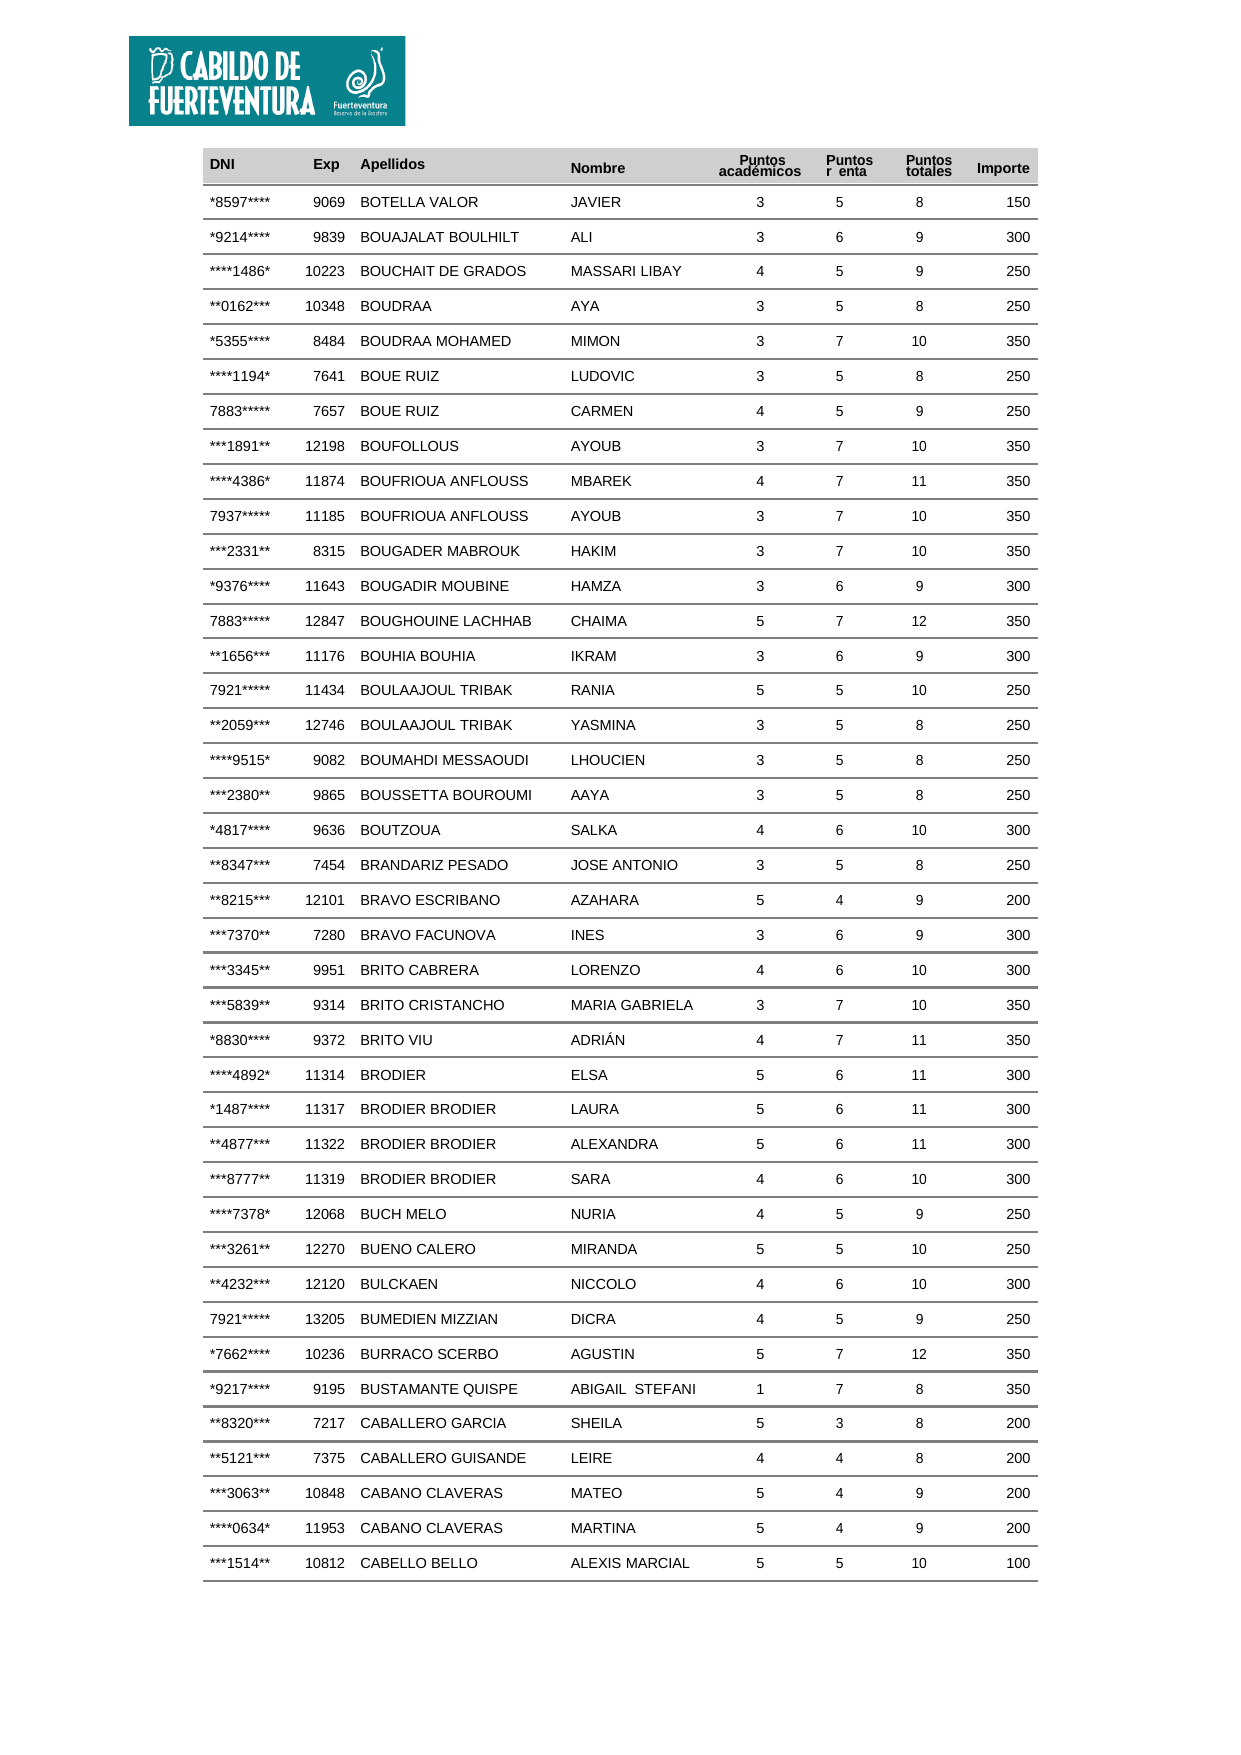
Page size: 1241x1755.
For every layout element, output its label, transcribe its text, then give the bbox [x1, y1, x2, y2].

table_cell MIRANDA 5 [552, 1233, 837, 1266]
table_cell 7454 [288, 849, 353, 882]
table_cell 7 10 350 [837, 430, 1038, 463]
table_cell ***1891** [203, 430, 288, 463]
table_cell 6 11 300 [837, 1058, 1038, 1091]
table_cell BOUFOLLOUS [353, 430, 552, 463]
table_cell HAKIM 3 [552, 535, 837, 567]
table_cell AAYA 3 [552, 779, 837, 812]
table_cell BUMEDIEN MIZZIAN [353, 1303, 552, 1336]
table_cell 7 10 350 [837, 989, 1038, 1021]
table_cell BOUSSETTA BOUROUMI [353, 779, 552, 812]
table_cell 12068 [288, 1198, 353, 1231]
table_cell ALEXIS MARCIAL 5 [552, 1547, 837, 1580]
table_cell 8315 [288, 535, 353, 567]
table_cell 10236 [288, 1338, 353, 1370]
table_cell 11176 [288, 639, 353, 672]
table_cell 6 11 300 [837, 1128, 1038, 1161]
table_cell ALEXANDRA 5 [552, 1128, 837, 1161]
table_cell CHAIMA 5 [552, 605, 837, 637]
table_cell INES 3 [552, 919, 837, 951]
table_cell IKRAM 3 [552, 639, 837, 672]
table_cell *7662**** [203, 1338, 288, 1370]
table_cell ****7378* [203, 1198, 288, 1231]
table_cell 5 8 250 [837, 709, 1038, 742]
table_cell AZAHARA 5 [552, 884, 837, 917]
table_cell 7921***** [203, 1303, 288, 1336]
table_cell 6 9 300 [837, 570, 1038, 602]
table_cell *8597**** [203, 186, 288, 218]
table_cell HAMZA 3 [552, 570, 837, 602]
table_cell BOUFRIOUA ANFLOUSS [353, 465, 552, 498]
table_cell BOUDRAA [353, 290, 552, 323]
table_cell 10348 [288, 290, 353, 323]
table_cell 7 12 350 [837, 1338, 1038, 1370]
table_cell BOUE RUIZ [353, 360, 552, 393]
table_cell BRODIER BRODIER [353, 1163, 552, 1196]
table_cell 11953 [288, 1512, 353, 1545]
table_cell SARA 4 [552, 1163, 837, 1196]
table_cell 7921***** [203, 674, 288, 707]
table_cell ****1486* [203, 255, 288, 288]
table_cell CARMEN 4 [552, 395, 837, 428]
table_cell 7375 [288, 1443, 353, 1475]
table_cell ****4386* [203, 465, 288, 498]
table_cell 11643 [288, 570, 353, 602]
table_cell 7 10 350 [837, 325, 1038, 358]
table_cell BOUTZOUA [353, 814, 552, 847]
table_cell ABIGAIL STEFANI 1 [552, 1373, 837, 1405]
table_cell AYA 3 [552, 290, 837, 323]
table_cell 9839 [288, 220, 353, 253]
table_cell MARTINA 5 [552, 1512, 837, 1545]
table_cell NICCOLO 4 [552, 1268, 837, 1301]
table_cell 4 9 200 [837, 884, 1038, 917]
table_cell 11434 [288, 674, 353, 707]
table_cell 11322 [288, 1128, 353, 1161]
table_cell BOULAAJOUL TRIBAK [353, 709, 552, 742]
table_cell **8347*** [203, 849, 288, 882]
table_cell 9865 [288, 779, 353, 812]
table_cell 9069 [288, 186, 353, 218]
table_cell ALI 3 [552, 220, 837, 253]
table_cell CABALLERO GARCIA [353, 1408, 552, 1440]
table_cell 11874 [288, 465, 353, 498]
table_cell 12101 [288, 884, 353, 917]
table_cell ****9515* [203, 744, 288, 777]
table_cell 7 11 350 [837, 1024, 1038, 1056]
table_cell 5 8 150 [837, 186, 1038, 218]
table_cell LUDOVIC 3 [552, 360, 837, 393]
table_cell YASMINA 3 [552, 709, 837, 742]
table_cell 9372 [288, 1024, 353, 1056]
table_cell BOTELLA VALOR [353, 186, 552, 218]
table_cell BOUMAHDI MESSAOUDI [353, 744, 552, 777]
table_cell 9082 [288, 744, 353, 777]
table_cell SALKA 4 [552, 814, 837, 847]
table_cell BRODIER BRODIER [353, 1128, 552, 1161]
table_cell 6 10 300 [837, 954, 1038, 986]
table_header untos Puntos Importe enta totales [837, 148, 1038, 183]
table_cell 6 10 300 [837, 1163, 1038, 1196]
table_cell 13205 [288, 1303, 353, 1336]
table_cell 9951 [288, 954, 353, 986]
table_cell **4877*** [203, 1128, 288, 1161]
table_header DNI [203, 148, 288, 183]
table_cell 5 8 250 [837, 849, 1038, 882]
table_cell **0162*** [203, 290, 288, 323]
table_cell *9217**** [203, 1373, 288, 1405]
table_cell ***2380** [203, 779, 288, 812]
table_cell BRITO VIU [353, 1024, 552, 1056]
table_cell ****4892* [203, 1058, 288, 1091]
table_cell ***3345** [203, 954, 288, 986]
table_cell BRAVO ESCRIBANO [353, 884, 552, 917]
table_cell 7 10 350 [837, 500, 1038, 532]
table_cell BURRACO SCERBO [353, 1338, 552, 1370]
table_cell ELSA 5 [552, 1058, 837, 1091]
table_cell 7217 [288, 1408, 353, 1440]
table_cell 5 8 250 [837, 779, 1038, 812]
table_cell ***3063** [203, 1477, 288, 1510]
table_cell 12120 [288, 1268, 353, 1301]
table_cell MATEO 5 [552, 1477, 837, 1510]
table_cell 7883***** [203, 395, 288, 428]
table_cell RANIA 5 [552, 674, 837, 707]
table_header Nombre Puntos P académicos r [552, 148, 837, 183]
table_cell **1656*** [203, 639, 288, 672]
table_cell 12270 [288, 1233, 353, 1266]
table_cell 12847 [288, 605, 353, 637]
table_cell DICRA 4 [552, 1303, 837, 1336]
table_cell 5 9 250 [837, 395, 1038, 428]
table_cell 6 11 300 [837, 1093, 1038, 1126]
table_cell MIMON 3 [552, 325, 837, 358]
table_cell BOUHIA BOUHIA [353, 639, 552, 672]
table_cell BRODIER [353, 1058, 552, 1091]
table_cell MBAREK 4 [552, 465, 837, 498]
table_header Apellidos [353, 148, 552, 183]
table_cell LAURA 5 [552, 1093, 837, 1126]
table_cell 5 9 250 [837, 1303, 1038, 1336]
table_header Exp [288, 148, 353, 183]
table_cell **2059*** [203, 709, 288, 742]
table_cell 5 10 100 [837, 1547, 1038, 1580]
table_cell 5 8 250 [837, 360, 1038, 393]
table_cell *4817**** [203, 814, 288, 847]
table_cell 6 9 300 [837, 639, 1038, 672]
table_cell ADRIÁN 4 [552, 1024, 837, 1056]
table_cell 6 10 300 [837, 814, 1038, 847]
table_cell 4 9 200 [837, 1477, 1038, 1510]
table_cell 10223 [288, 255, 353, 288]
table_cell 11317 [288, 1093, 353, 1126]
table_cell BOULAAJOUL TRIBAK [353, 674, 552, 707]
table_cell JOSE ANTONIO 3 [552, 849, 837, 882]
table_cell 11319 [288, 1163, 353, 1196]
table_cell 5 8 250 [837, 744, 1038, 777]
table_cell ***8777** [203, 1163, 288, 1196]
table_cell BRANDARIZ PESADO [353, 849, 552, 882]
table_cell BOUCHAIT DE GRADOS [353, 255, 552, 288]
table_cell ***1514** [203, 1547, 288, 1580]
table_cell AYOUB 3 [552, 430, 837, 463]
table_cell 8484 [288, 325, 353, 358]
table_cell 9314 [288, 989, 353, 1021]
table_cell ***3261** [203, 1233, 288, 1266]
table_cell 7280 [288, 919, 353, 951]
table_cell BRODIER BRODIER [353, 1093, 552, 1126]
table_cell BOUFRIOUA ANFLOUSS [353, 500, 552, 532]
table_cell ***7370** [203, 919, 288, 951]
table_cell 7 11 350 [837, 465, 1038, 498]
table_cell **4232*** [203, 1268, 288, 1301]
table_cell BOUDRAA MOHAMED [353, 325, 552, 358]
table_cell 4 9 200 [837, 1512, 1038, 1545]
table_cell BRITO CABRERA [353, 954, 552, 986]
table_cell **5121*** [203, 1443, 288, 1475]
table_cell 7 12 350 [837, 605, 1038, 637]
table_cell MASSARI LIBAY 4 [552, 255, 837, 288]
table_cell BOUGHOUINE LACHHAB [353, 605, 552, 637]
table_cell BOUGADER MABROUK [353, 535, 552, 567]
table_cell 12198 [288, 430, 353, 463]
table_cell BUSTAMANTE QUISPE [353, 1373, 552, 1405]
table_cell 5 9 250 [837, 1198, 1038, 1231]
table_cell BUCH MELO [353, 1198, 552, 1231]
table_cell MARIA GABRIELA 3 [552, 989, 837, 1021]
table_cell 11185 [288, 500, 353, 532]
table_cell AYOUB 3 [552, 500, 837, 532]
table_cell CABALLERO GUISANDE [353, 1443, 552, 1475]
table_cell 7 8 350 [837, 1373, 1038, 1405]
table_cell LHOUCIEN 3 [552, 744, 837, 777]
table_cell ***5839** [203, 989, 288, 1021]
table_cell 6 10 300 [837, 1268, 1038, 1301]
table_cell *1487**** [203, 1093, 288, 1126]
table_cell 10812 [288, 1547, 353, 1580]
table_cell CABELLO BELLO [353, 1547, 552, 1580]
table_cell *5355**** [203, 325, 288, 358]
table_cell LORENZO 4 [552, 954, 837, 986]
table_cell 6 9 300 [837, 220, 1038, 253]
table_cell 7657 [288, 395, 353, 428]
table_cell BOUAJALAT BOULHILT [353, 220, 552, 253]
table_cell *9376**** [203, 570, 288, 602]
table_cell AGUSTIN 5 [552, 1338, 837, 1370]
table_cell CABANO CLAVERAS [353, 1477, 552, 1510]
table_cell 12746 [288, 709, 353, 742]
table_cell 7883***** [203, 605, 288, 637]
table_cell 5 9 250 [837, 255, 1038, 288]
table_cell ****0634* [203, 1512, 288, 1545]
table_cell *8830**** [203, 1024, 288, 1056]
table_cell 5 10 250 [837, 1233, 1038, 1266]
table_cell 9636 [288, 814, 353, 847]
table_cell SHEILA 5 [552, 1408, 837, 1440]
table_cell BRAVO FACUNOVA [353, 919, 552, 951]
table_cell BUENO CALERO [353, 1233, 552, 1266]
table_cell ****1194* [203, 360, 288, 393]
table_cell CABANO CLAVERAS [353, 1512, 552, 1545]
table_cell BRITO CRISTANCHO [353, 989, 552, 1021]
table_cell 9195 [288, 1373, 353, 1405]
table_cell 7937***** [203, 500, 288, 532]
table_cell 5 8 250 [837, 290, 1038, 323]
table_cell BULCKAEN [353, 1268, 552, 1301]
table_cell 6 9 300 [837, 919, 1038, 951]
table_cell 3 8 200 [837, 1408, 1038, 1440]
table_cell LEIRE 4 [552, 1443, 837, 1475]
table_cell BOUGADIR MOUBINE [353, 570, 552, 602]
table_cell **8320*** [203, 1408, 288, 1440]
table_cell **8215*** [203, 884, 288, 917]
table_cell 5 10 250 [837, 674, 1038, 707]
table_cell 10848 [288, 1477, 353, 1510]
table_cell NURIA 4 [552, 1198, 837, 1231]
table_cell *9214**** [203, 220, 288, 253]
table_cell 11314 [288, 1058, 353, 1091]
table_cell ***2331** [203, 535, 288, 567]
table_cell 7 10 350 [837, 535, 1038, 567]
table_cell BOUE RUIZ [353, 395, 552, 428]
table_cell 7641 [288, 360, 353, 393]
table_cell JAVIER 3 [552, 186, 837, 218]
table_cell 4 8 200 [837, 1443, 1038, 1475]
